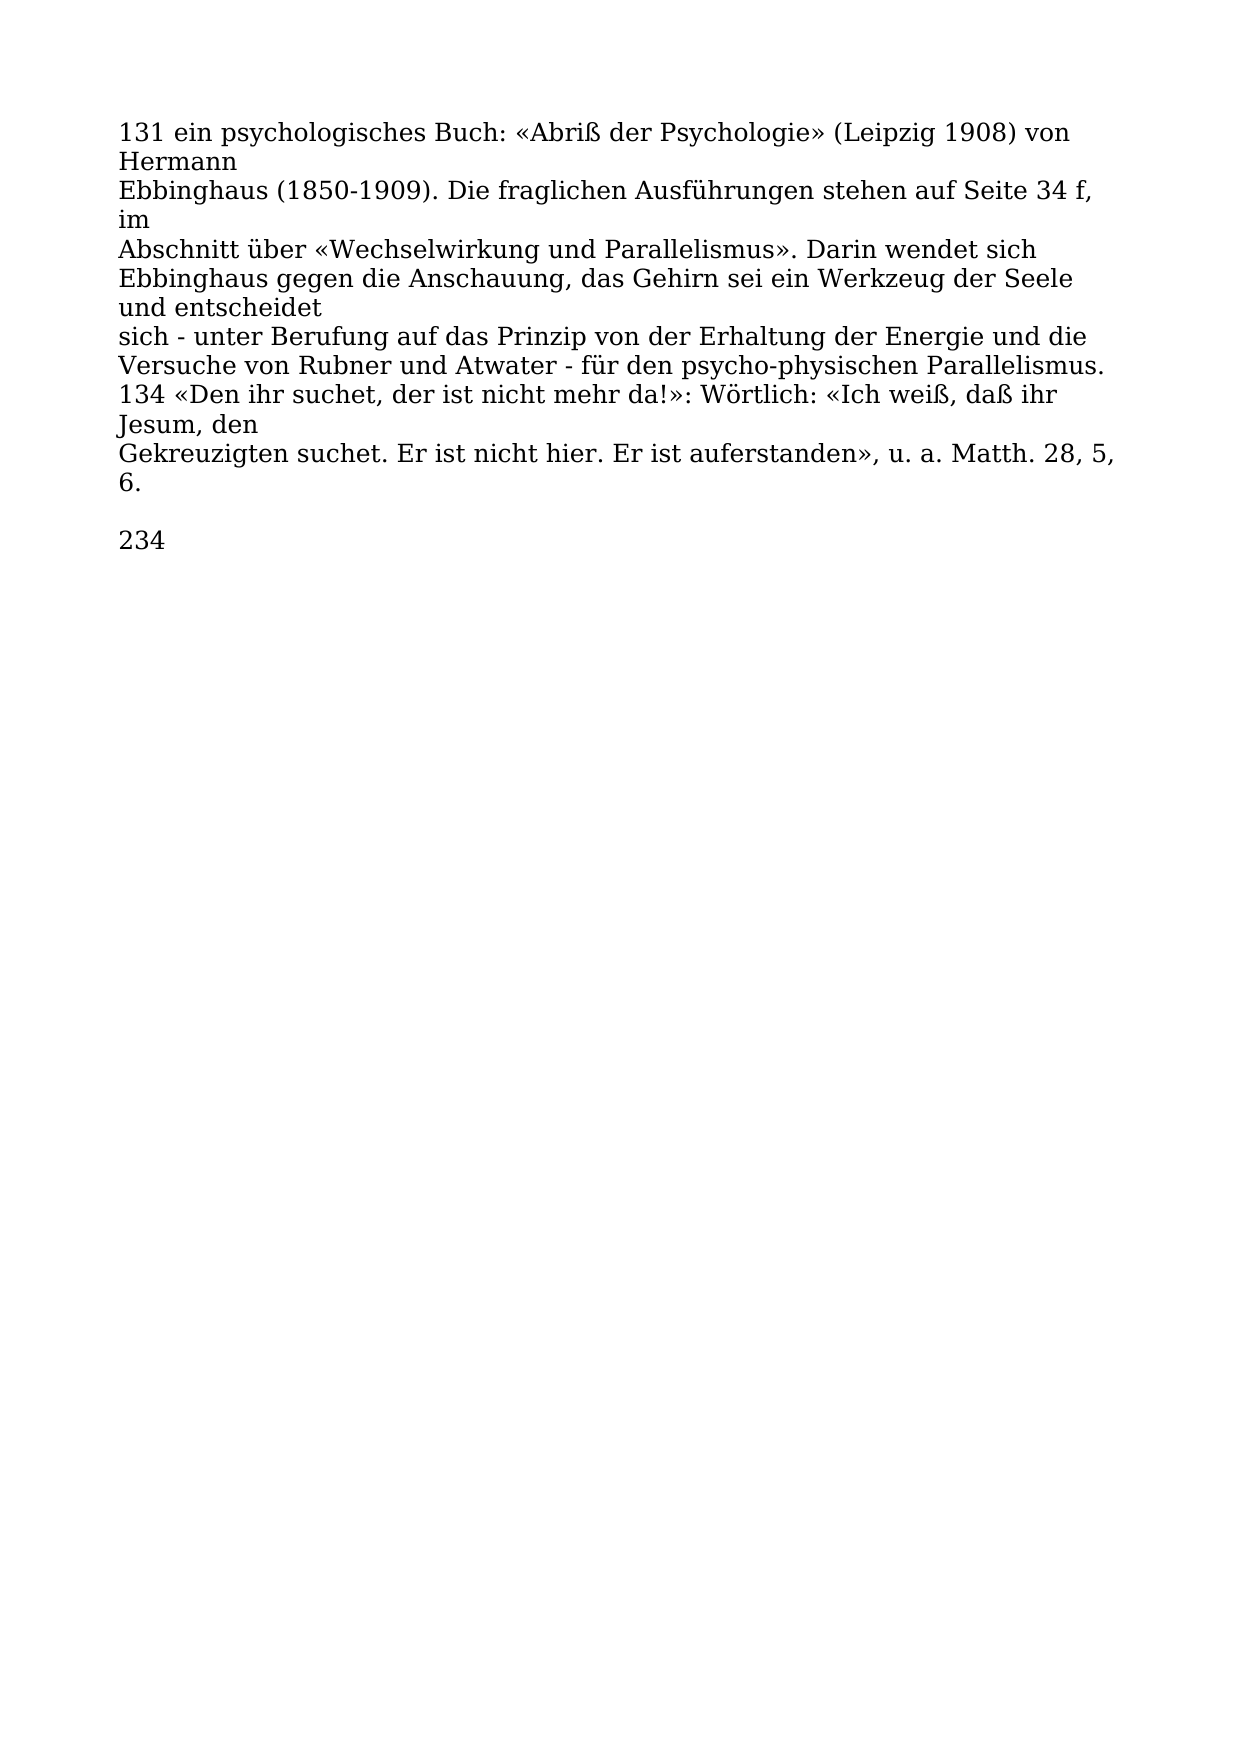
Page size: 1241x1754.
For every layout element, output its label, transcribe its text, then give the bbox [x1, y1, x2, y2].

text 234 [118, 526, 1122, 556]
text Versuche von Rubner und Atwater - für den psycho-physischen Parallelismus. [118, 351, 1122, 381]
text Abschnitt über «Wechselwirkung und Parallelismus». Darin wendet sich Ebbinghaus gegen die Anschauung, das Gehirn sei ein Werkzeug der Seele und entscheidet [118, 235, 1122, 322]
text Gekreuzigten suchet. Er ist nicht hier. Er ist auferstanden», u. a. Matth. 28, 5, 6. [118, 439, 1122, 497]
text Ebbinghaus (1850-1909). Die fraglichen Ausführungen stehen auf Seite 34 f, im [118, 176, 1122, 235]
text 131 ein psychologisches Buch: «Abriß der Psychologie» (Leipzig 1908) von Hermann [118, 118, 1122, 176]
text sich - unter Berufung auf das Prinzip von der Erhaltung der Energie und die [118, 322, 1122, 351]
text 134 «Den ihr suchet, der ist nicht mehr da!»: Wörtlich: «Ich weiß, daß ihr Jesum, den [118, 381, 1122, 439]
